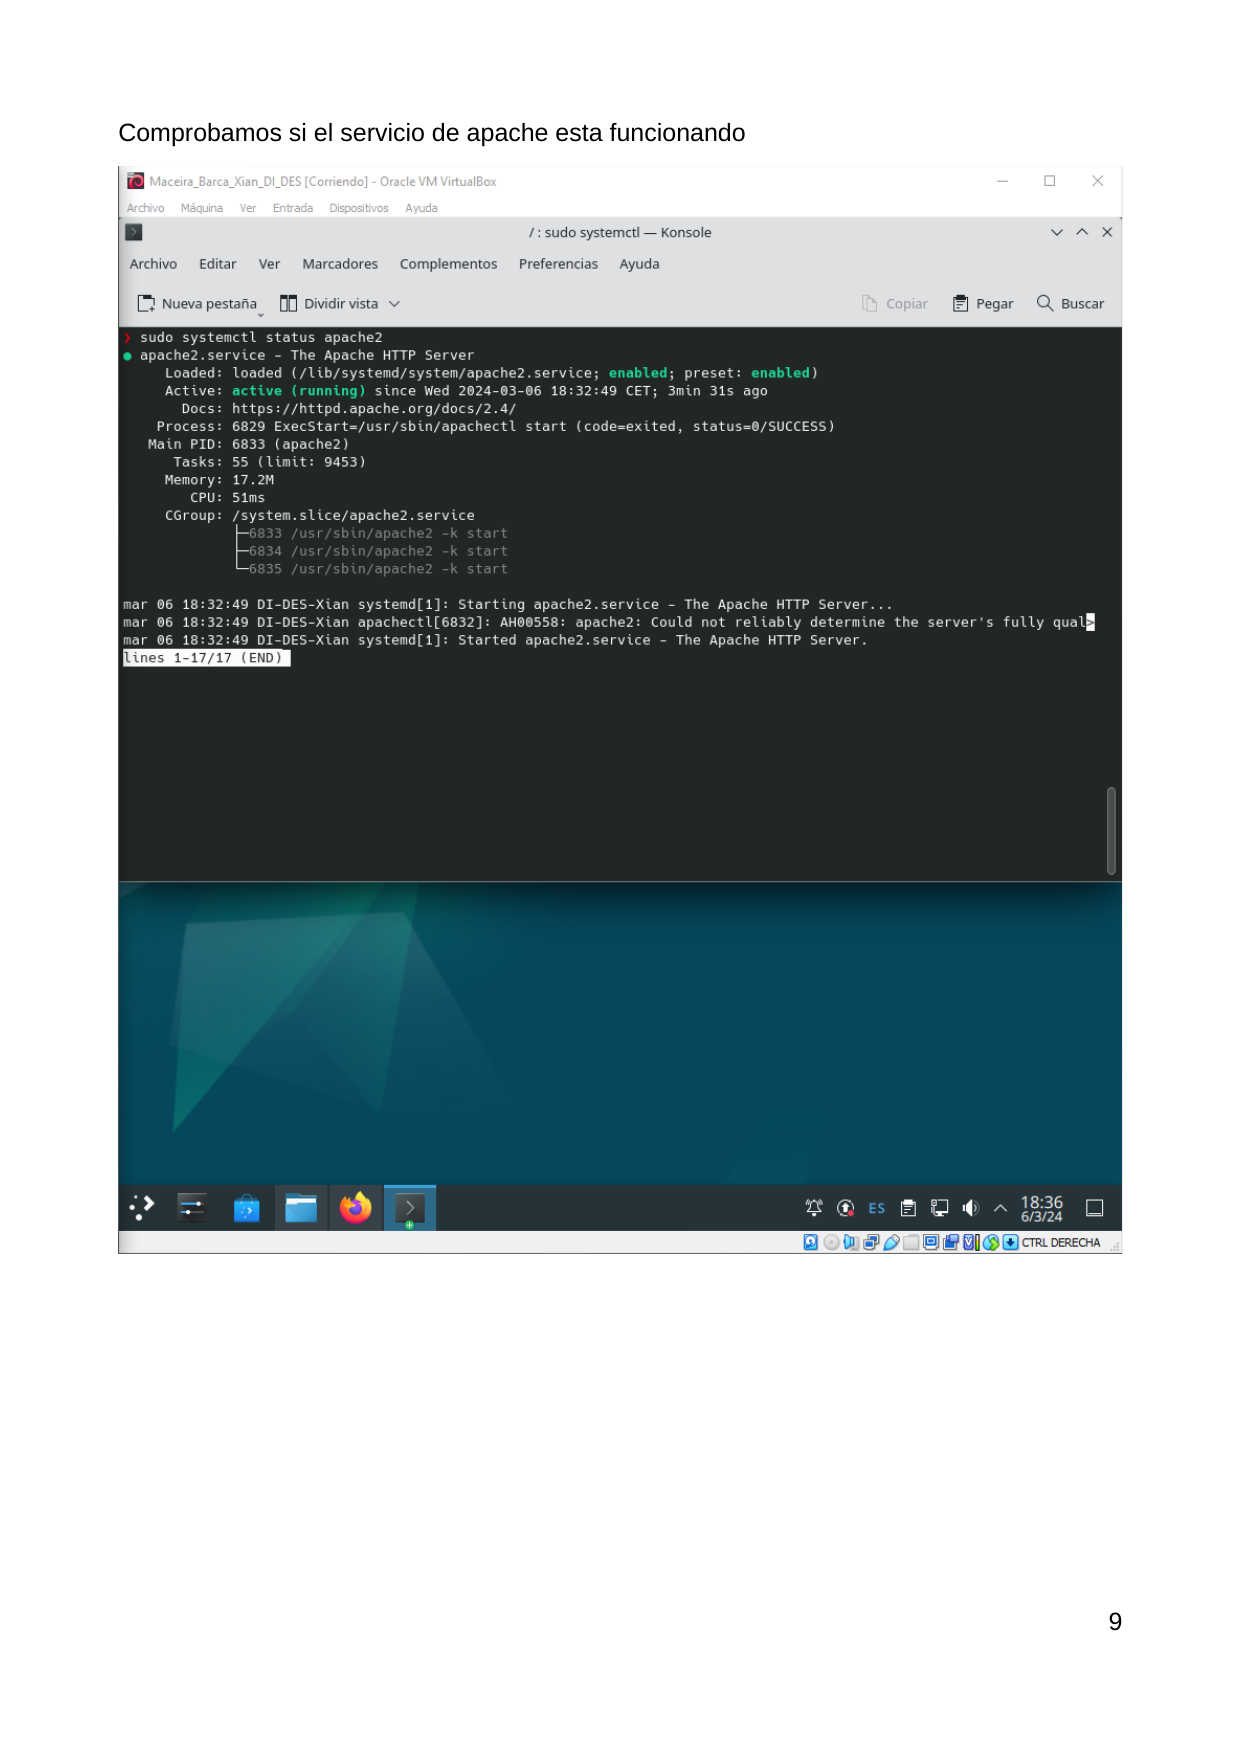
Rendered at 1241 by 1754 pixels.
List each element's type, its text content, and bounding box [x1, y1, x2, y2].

picture [118, 166, 1123, 1254]
text Comprobamos si el servicio de apache esta funcionando [118, 118, 1122, 147]
